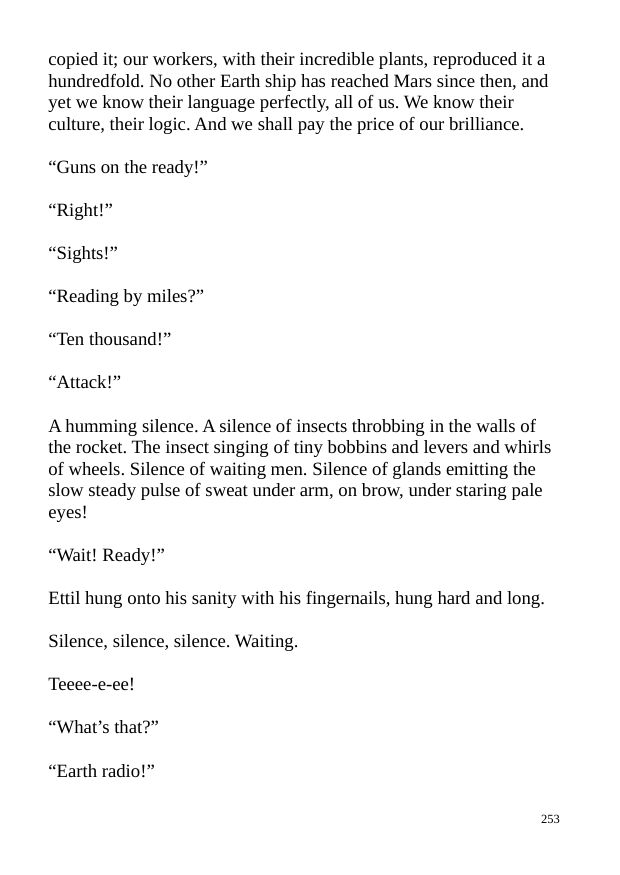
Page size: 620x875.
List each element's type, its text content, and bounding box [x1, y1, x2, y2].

text copied it; our workers, with their incredible plants, reproduced it a hundredfold. No other Earth ship has reached Mars since then, and yet we know their language perfectly, all of us. We know their culture, their logic. And we shall pay the price of our brilliance. “Guns on the ready!” “Right!” “Sights!” “Reading by miles?” “Ten thousand!” “Attack!” A humming silence. A silence of insects throbbing in the walls of the rocket. The insect singing of tiny bobbins and levers and whirls of wheels. Silence of waiting men. Silence of glands emitting the slow steady pulse of sweat under arm, on brow, under staring pale eyes! “Wait! Ready!” Ettil hung onto his sanity with his fingernails, hung hard and long. Silence, silence, silence. Waiting. Teeee-e-ee! “What’s that?” “Earth radio!” [48, 48, 559, 781]
